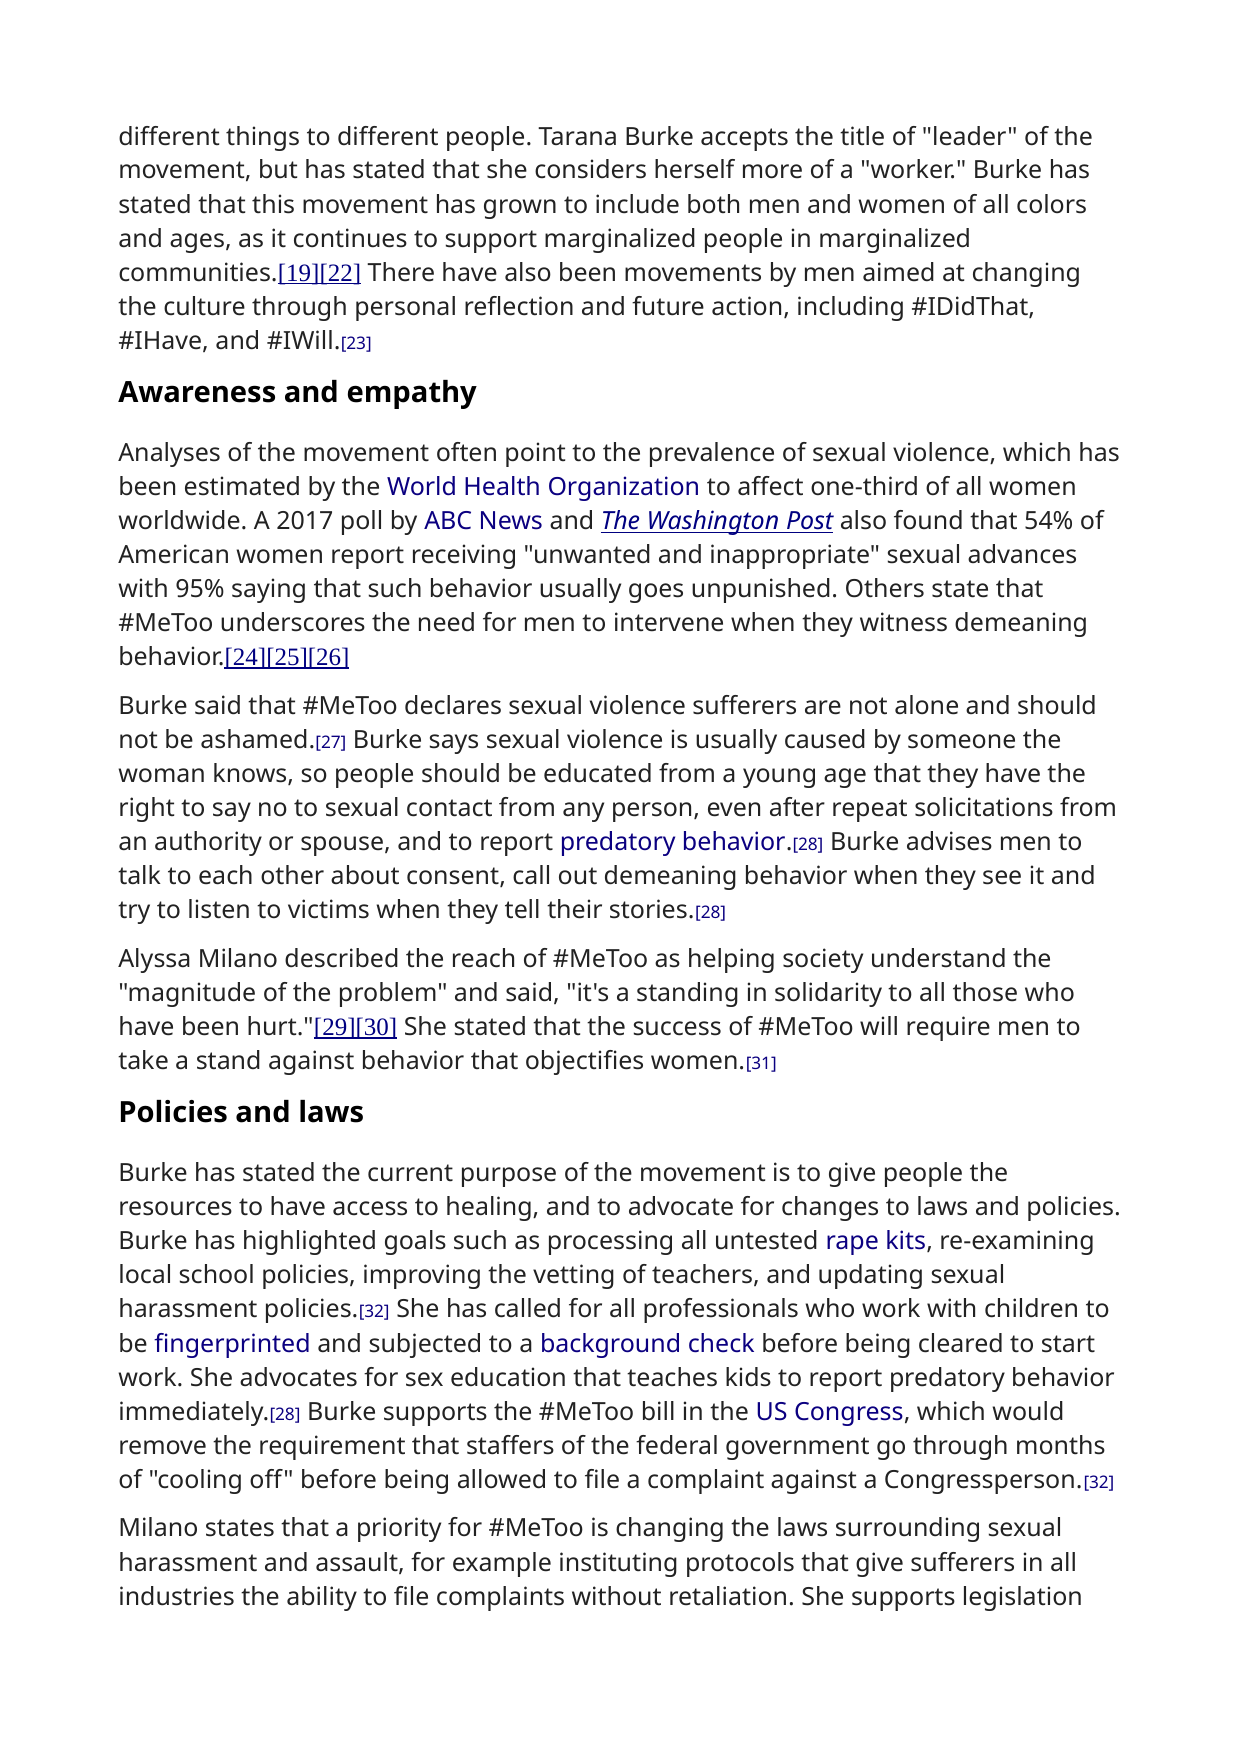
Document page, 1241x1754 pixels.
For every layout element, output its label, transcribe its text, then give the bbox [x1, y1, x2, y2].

text Burke has stated the current purpose of the movement is to give people the resources to have access to healing, and to advocate for changes to laws and policies. Burke has highlighted goals such as processing all untested rape kits, re-examining local school policies, improving the vetting of teachers, and updating sexual harassment policies.[32] She has called for all professionals who work with children to be fingerprinted and subjected to a background check before being cleared to start work. She advocates for sex education that teaches kids to report predatory behavior immediately.[28] Burke supports the #MeToo bill in the US Congress, which would remove the requirement that staffers of the federal government go through months of "cooling off" before being allowed to file a complaint against a Congressperson.[32] [118, 1155, 1122, 1496]
text different things to different people. Tarana Burke accepts the title of "leader" of the movement, but has stated that she considers herself more of a "worker." Burke has stated that this movement has grown to include both men and women of all colors and ages, as it continues to support marginalized people in marginalized communities.[19][22] There have also been movements by men aimed at changing the culture through personal reflection and future action, including #IDidThat, #IHave, and #IWill.[23] [118, 118, 1122, 357]
subtitle Policies and laws [118, 1091, 1122, 1131]
text Burke said that #MeToo declares sexual violence sufferers are not alone and should not be ashamed.[27] Burke says sexual violence is usually caused by someone the woman knows, so people should be educated from a young age that they have the right to say no to sexual contact from any person, even after repeat solicitations from an authority or spouse, and to report predatory behavior.[28] Burke advises men to talk to each other about consent, call out demeaning behavior when they see it and try to listen to victims when they tell their stories.[28] [118, 688, 1122, 926]
text Analyses of the movement often point to the prevalence of sexual violence, which has been estimated by the World Health Organization to affect one-third of all women worldwide. A 2017 poll by ABC News and The Washington Post also found that 54% of American women report receiving "unwanted and inappropriate" sexual advances with 95% saying that such behavior usually goes unpunished. Others state that #MeToo underscores the need for men to intervene when they witness demeaning behavior.[24][25][26] [118, 434, 1122, 673]
subtitle Awareness and empathy [118, 371, 1122, 411]
text Milano states that a priority for #MeToo is changing the laws surrounding sexual harassment and assault, for example instituting protocols that give sufferers in all industries the ability to file complaints without retaliation. She supports legislation [118, 1510, 1122, 1612]
text Alyssa Milano described the reach of #MeToo as helping society understand the "magnitude of the problem" and said, "it's a standing in solidarity to all those who have been hurt."[29][30] She stated that the success of #MeToo will require men to take a stand against behavior that objectifies women.[31] [118, 941, 1122, 1077]
